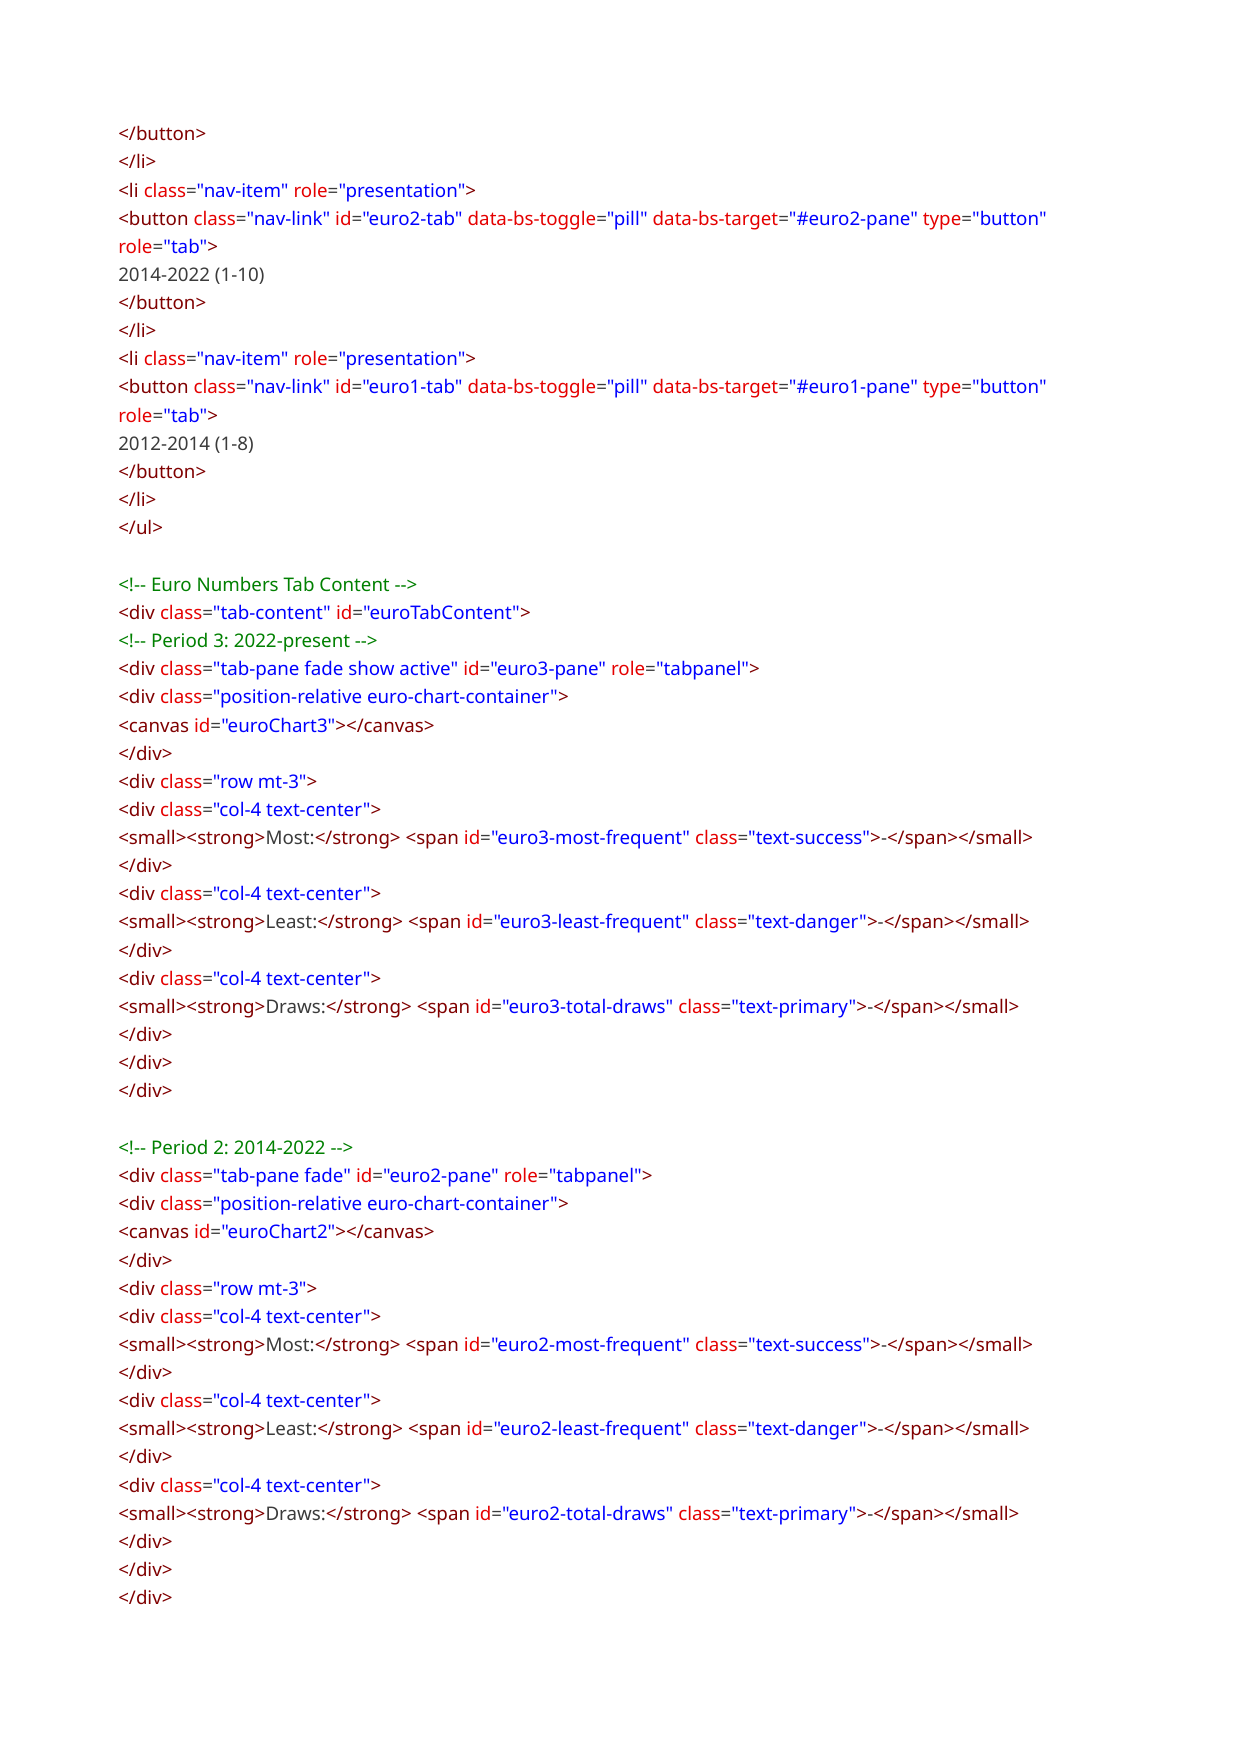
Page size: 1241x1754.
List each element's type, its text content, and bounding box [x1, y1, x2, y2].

text </div> [118, 1357, 1122, 1385]
text <small><strong>Most:</strong> <span id="euro3-most-frequent" class="text-success">-</span></small> [118, 822, 1122, 850]
text </button> [118, 456, 1122, 484]
text <!-- Period 3: 2022-present --> [118, 625, 1122, 653]
text </button> [118, 118, 1122, 146]
text </div> [118, 1554, 1122, 1582]
text <div class="col-4 text-center"> [118, 962, 1122, 991]
text </div> [118, 1075, 1122, 1103]
text <li class="nav-item" role="presentation"> [118, 343, 1122, 371]
text <small><strong>Least:</strong> <span id="euro3-least-frequent" class="text-danger">-</span></small> [118, 906, 1122, 934]
text <div class="row mt-3"> [118, 766, 1122, 794]
text <div class="position-relative euro-chart-container"> [118, 681, 1122, 709]
text </li> [118, 484, 1122, 512]
text </li> [118, 146, 1122, 174]
text <small><strong>Draws:</strong> <span id="euro2-total-draws" class="text-primary">-</span></small> [118, 1497, 1122, 1526]
text <!-- Euro Numbers Tab Content --> [118, 569, 1122, 597]
text <li class="nav-item" role="presentation"> [118, 174, 1122, 202]
text <!-- Period 2: 2014-2022 --> [118, 1132, 1122, 1160]
text </div> [118, 1526, 1122, 1554]
text </ul> [118, 512, 1122, 540]
text <small><strong>Most:</strong> <span id="euro2-most-frequent" class="text-success">-</span></small> [118, 1329, 1122, 1357]
text </div> [118, 1047, 1122, 1075]
text <div class="position-relative euro-chart-container"> [118, 1188, 1122, 1216]
text </div> [118, 1441, 1122, 1469]
text </div> [118, 1019, 1122, 1047]
text <div class="col-4 text-center"> [118, 1385, 1122, 1413]
text </div> [118, 737, 1122, 766]
text </div> [118, 850, 1122, 878]
text </button> [118, 287, 1122, 315]
text <div class="tab-content" id="euroTabContent"> [118, 597, 1122, 625]
text <div class="col-4 text-center"> [118, 1301, 1122, 1329]
text <small><strong>Least:</strong> <span id="euro2-least-frequent" class="text-danger">-</span></small> [118, 1413, 1122, 1441]
text <div class="tab-pane fade show active" id="euro3-pane" role="tabpanel"> [118, 653, 1122, 681]
text <canvas id="euroChart2"></canvas> [118, 1216, 1122, 1244]
text <button class="nav-link" id="euro2-tab" data-bs-toggle="pill" data-bs-target="#euro2-pane" type="button" role="tab"> [118, 202, 1122, 259]
text <div class="row mt-3"> [118, 1272, 1122, 1301]
text </div> [118, 1244, 1122, 1272]
text <canvas id="euroChart3"></canvas> [118, 709, 1122, 737]
text 2012-2014 (1-8) [118, 427, 1122, 456]
text </div> [118, 934, 1122, 962]
text <div class="col-4 text-center"> [118, 878, 1122, 906]
text <div class="tab-pane fade" id="euro2-pane" role="tabpanel"> [118, 1160, 1122, 1188]
text <div class="col-4 text-center"> [118, 794, 1122, 822]
text </div> [118, 1582, 1122, 1610]
text <div class="col-4 text-center"> [118, 1469, 1122, 1497]
text <button class="nav-link" id="euro1-tab" data-bs-toggle="pill" data-bs-target="#euro1-pane" type="button" role="tab"> [118, 371, 1122, 427]
text 2014-2022 (1-10) [118, 259, 1122, 287]
text <small><strong>Draws:</strong> <span id="euro3-total-draws" class="text-primary">-</span></small> [118, 991, 1122, 1019]
text </li> [118, 315, 1122, 343]
